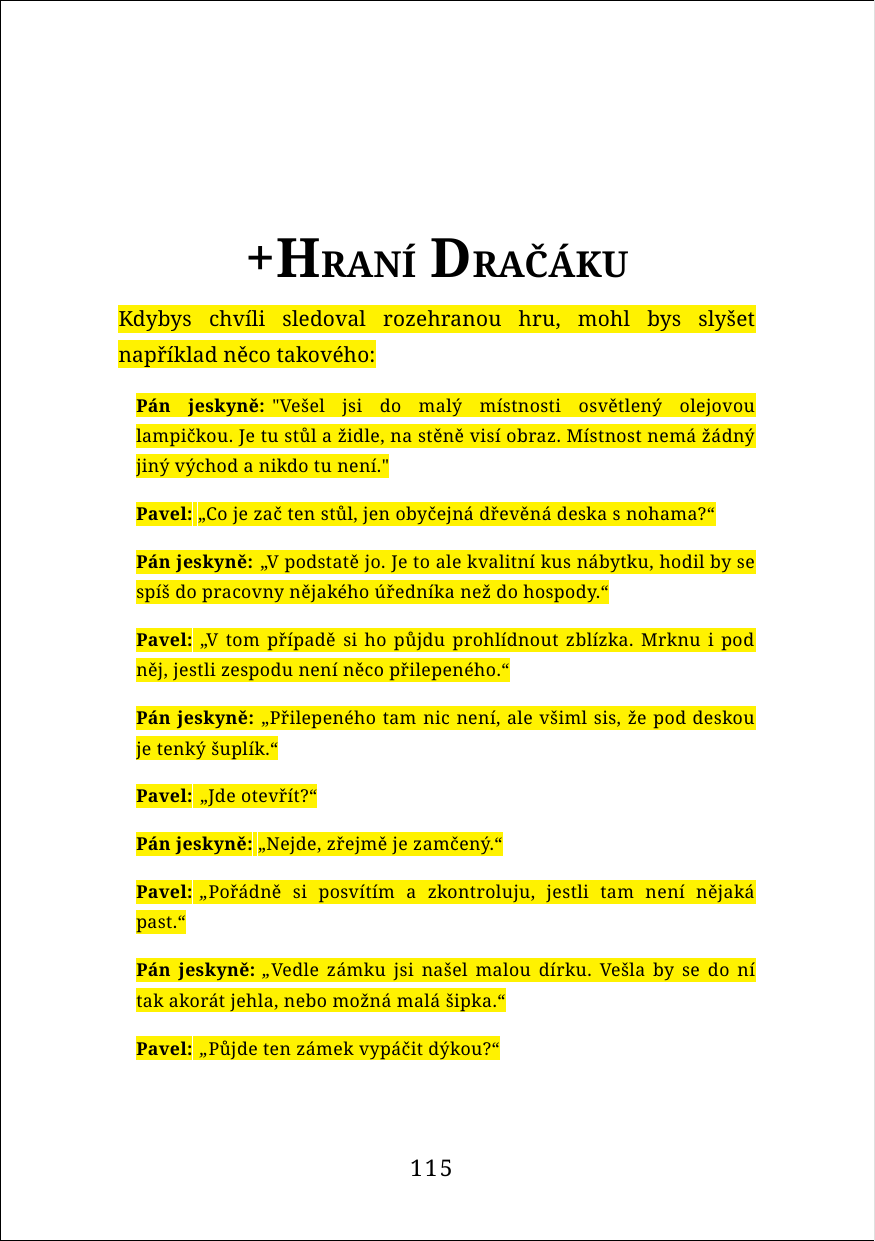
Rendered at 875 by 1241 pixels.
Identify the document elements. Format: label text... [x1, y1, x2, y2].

text Kdybys chvíli sledoval rozehranou hru, mohl bys slyšet například něco takového: [118, 304, 756, 368]
text Pavel: „V tom případě si ho půjdu prohlídnout zblízka. Mrknu i pod něj, jestli zespodu není něco přilepeného.“ [136, 628, 756, 682]
text Pán jeskyně: "Vešel jsi do malý místnosti osvětlený olejovou lampičkou. Je tu stůl a židle, na stěně visí obraz. Místnost nemá žádný jiný východ a nikdo tu není." [136, 393, 756, 478]
text Pán jeskyně: „V podstatě jo. Je to ale kvalitní kus nábytku, hodil by se spíš do pracovny nějakého úředníka než do hospody.“ [136, 549, 756, 604]
text Pavel: „Co je zač ten stůl, jen obyčejná dřevěná deska s nohama?“ [136, 502, 756, 526]
text Pavel: „Půjde ten zámek vypáčit dýkou?“ [136, 1036, 756, 1060]
text Pán jeskyně: „Přilepeného tam nic není, ale všiml sis, že pod deskou je tenký šuplík.“ [136, 706, 756, 760]
text Pavel: „Jde otevřít?“ [136, 784, 756, 808]
text Pán jeskyně: „Nejde, zřejmě je zamčený.“ [136, 832, 756, 856]
text Pán jeskyně: „Vedle zámku jsi našel malou dírku. Vešla by se do ní tak akorát jehla, nebo možná malá šipka.“ [136, 958, 756, 1012]
subtitle +Hraní Dračáku [118, 219, 756, 293]
text Pavel: „Pořádně si posvítím a zkontroluju, jestli tam není nějaká past.“ [136, 880, 756, 934]
